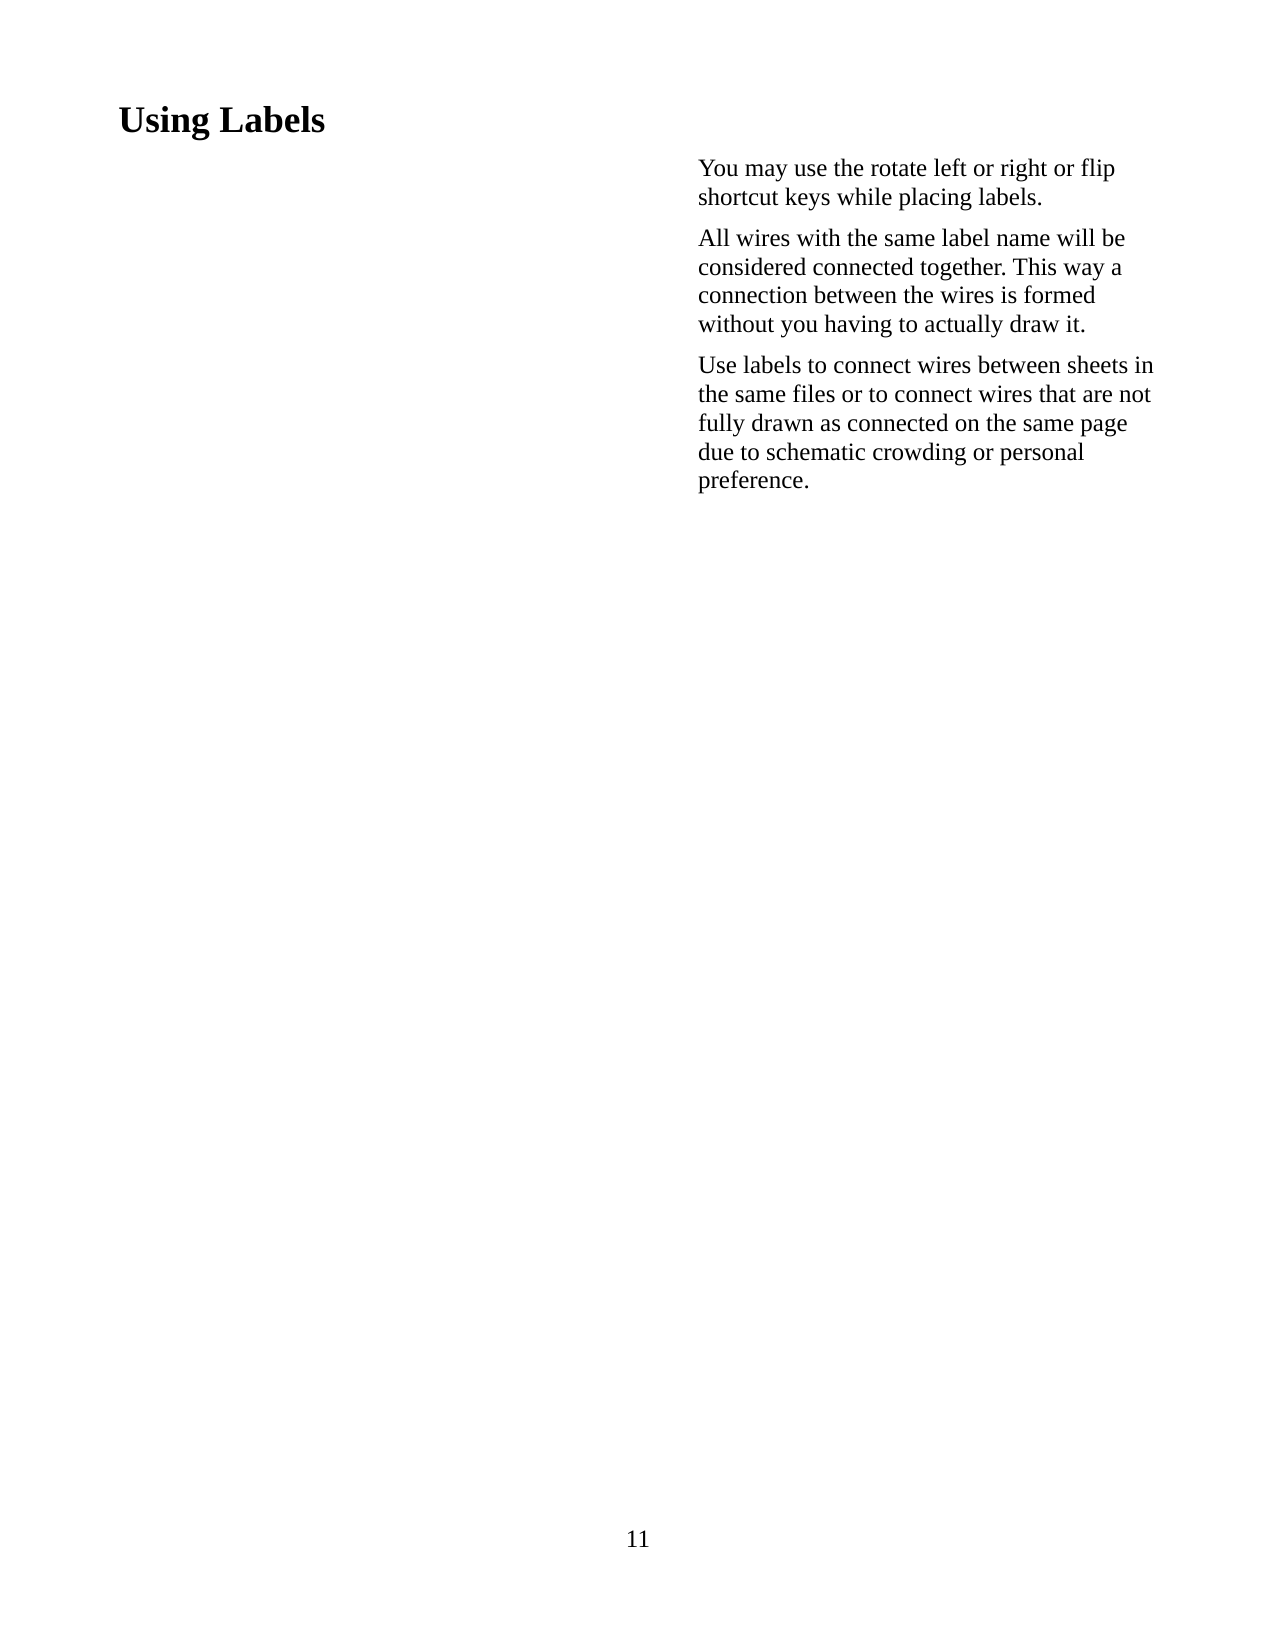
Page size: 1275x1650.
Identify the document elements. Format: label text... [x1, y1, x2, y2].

text All wires with the same label name will be considered connected together. This way a connection between the wires is formed without you having to actually draw it. [118, 223, 1157, 338]
text Using Labels [118, 97, 1157, 141]
text Use labels to connect wires between sheets in the same files or to connect wires that are not fully drawn as connected on the same page due to schematic crowding or personal preference. [118, 351, 1157, 494]
text You may use the rotate left or right or flip shortcut keys while placing labels. [118, 153, 1157, 211]
